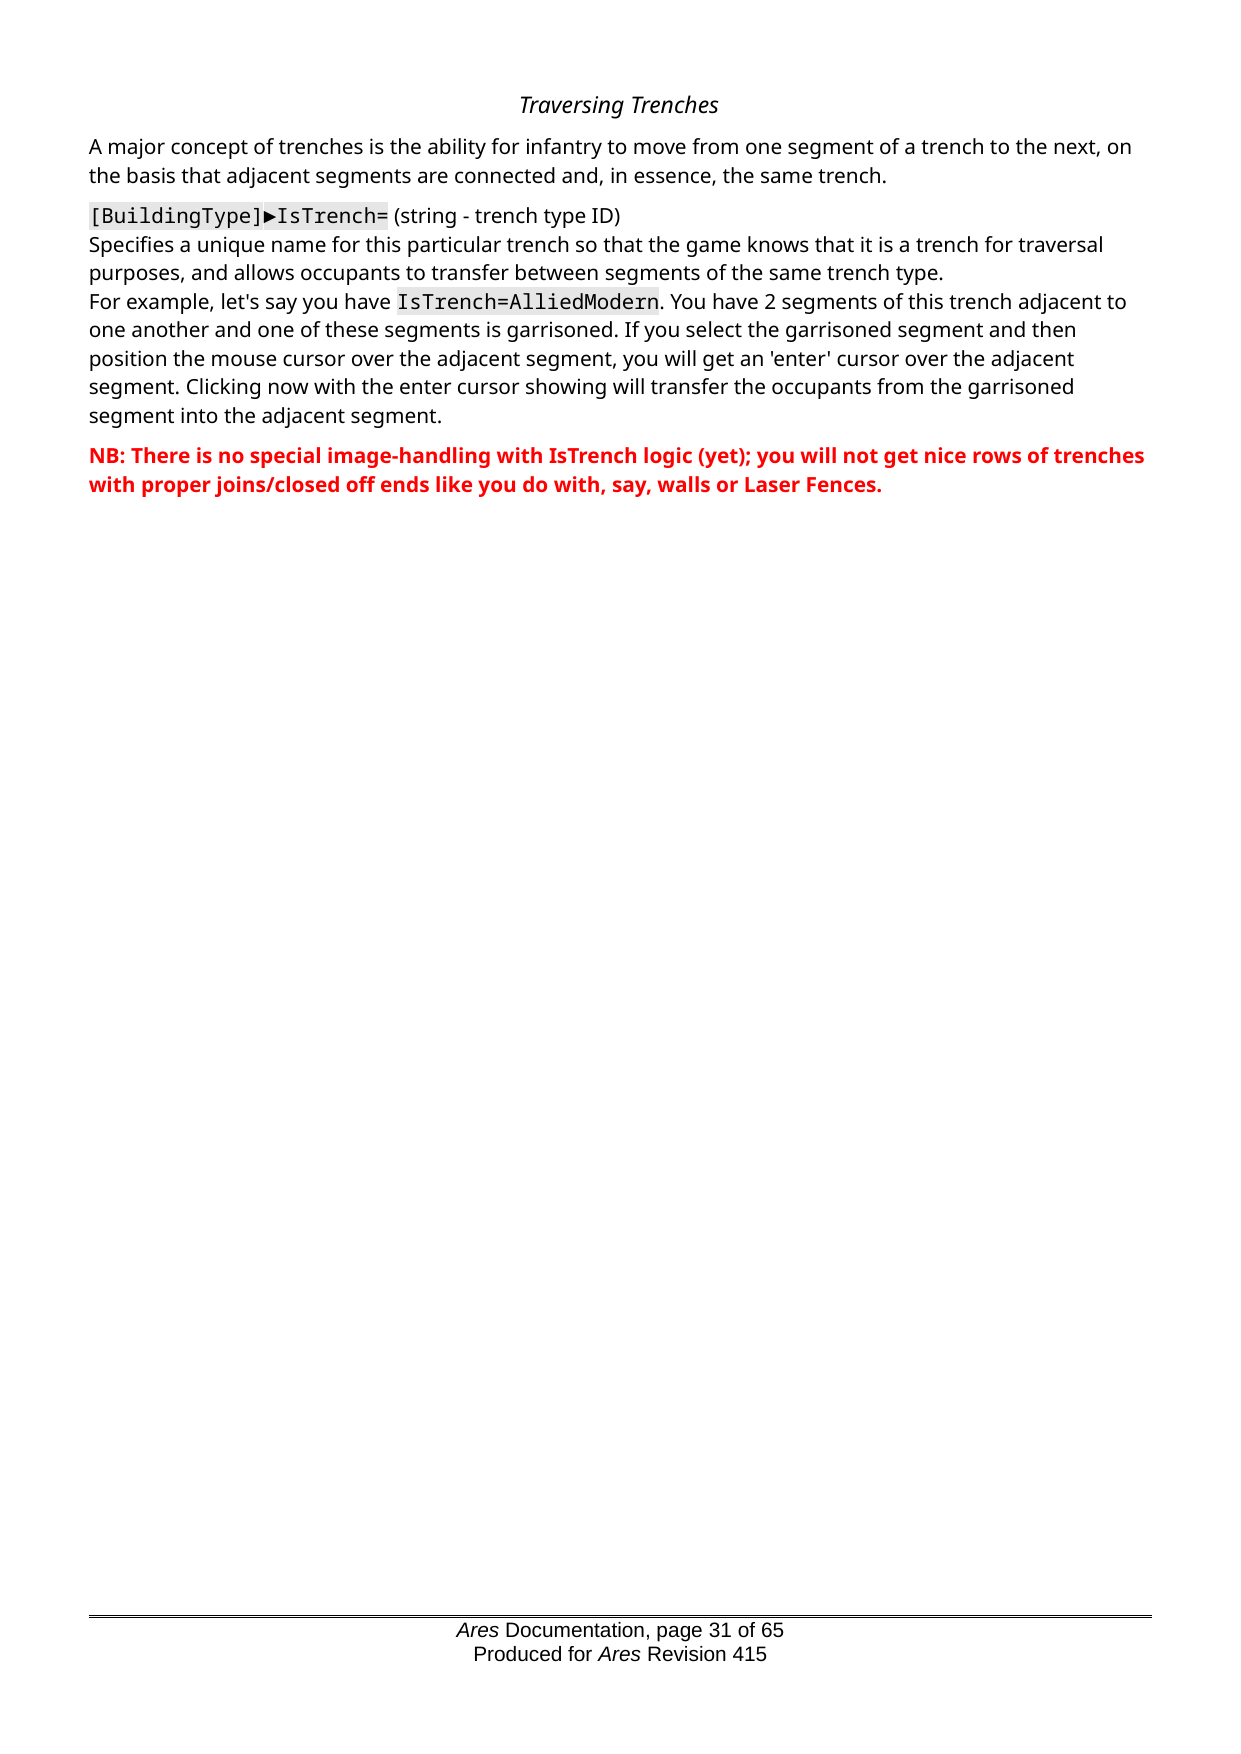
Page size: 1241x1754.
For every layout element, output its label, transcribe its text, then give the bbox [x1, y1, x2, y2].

subtitle Traversing Trenches [88, 88, 1152, 120]
text A major concept of trenches is the ability for infantry to move from one segment of a trench to the next, on the basis that adjacent segments are connected and, in essence, the same trench. [88, 132, 1152, 189]
text [BuildingType]►IsTrench= (string - trench type ID) Specifies a unique name for this particular trench so that the game knows that it is a trench for traversal purposes, and allows occupants to transfer between segments of the same trench type. For example, let's say you have IsTrench=AlliedModern. You have 2 segments of this trench adjacent to one another and one of these segments is garrisoned. If you select the garrisoned segment and then position the mouse cursor over the adjacent segment, you will get an 'enter' cursor over the adjacent segment. Clicking now with the enter cursor showing will transfer the occupants from the garrisoned segment into the adjacent segment. [88, 202, 1152, 429]
text NB: There is no special image-handling with IsTrench logic (yet); you will not get nice rows of trenches with proper joins/closed off ends like you do with, say, walls or Laser Fences. [88, 442, 1152, 498]
